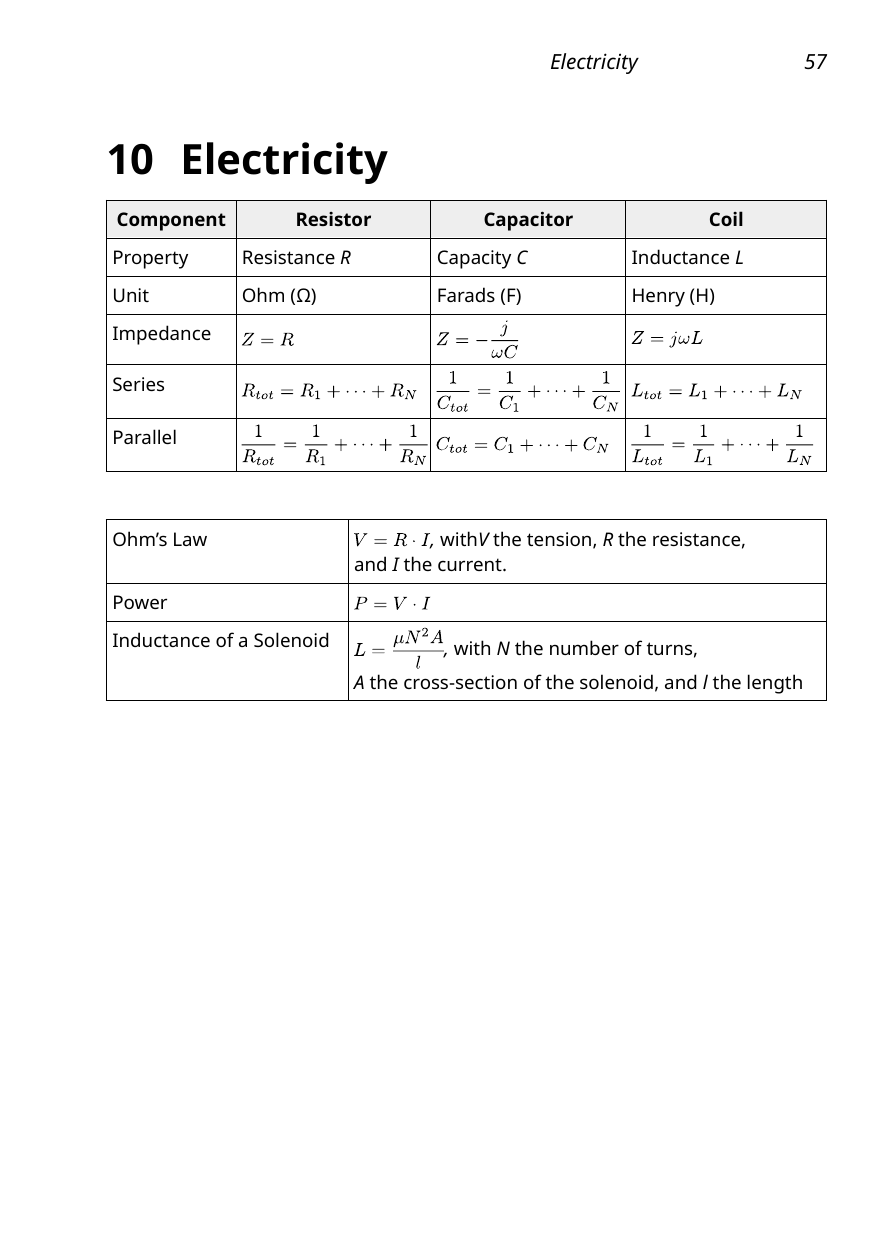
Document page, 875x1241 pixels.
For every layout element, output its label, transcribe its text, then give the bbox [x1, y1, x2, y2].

table_cell Ohm (Ω) [237, 277, 430, 313]
table_cell Parallel [107, 419, 236, 471]
table_cell [237, 315, 430, 364]
table_cell Capacity C [431, 239, 625, 276]
table_cell Unit [107, 277, 236, 313]
table_cell Inductance of a Solenoid [107, 622, 348, 700]
table_cell [237, 365, 430, 418]
table_cell Resistance R [237, 239, 430, 276]
subtitle Electricity [106, 130, 827, 187]
table_cell Series [107, 365, 236, 418]
table_header Capacitor [431, 201, 625, 237]
table_cell [237, 419, 430, 471]
table_cell [431, 419, 625, 471]
table_cell Inductance L [626, 239, 826, 276]
table_header Ohm’s Law [107, 520, 348, 583]
table_cell Farads (F) [431, 277, 625, 313]
table_header , withV the tension, R the resistance, and I the current. [349, 520, 826, 583]
table_cell Power [107, 584, 348, 621]
table_cell [349, 584, 826, 621]
table_cell [626, 419, 826, 471]
table_cell Property [107, 239, 236, 276]
table_cell Impedance [107, 315, 236, 364]
table_header Component [107, 201, 236, 237]
table_cell [431, 315, 625, 364]
table_cell [626, 315, 826, 364]
table_header Resistor [237, 201, 430, 237]
table_cell , with N the number of turns, A the cross-section of the solenoid, and l the length [349, 622, 826, 700]
table_header Coil [626, 201, 826, 237]
table_cell Henry (H) [626, 277, 826, 313]
table_cell [431, 365, 625, 418]
table_cell [626, 365, 826, 418]
